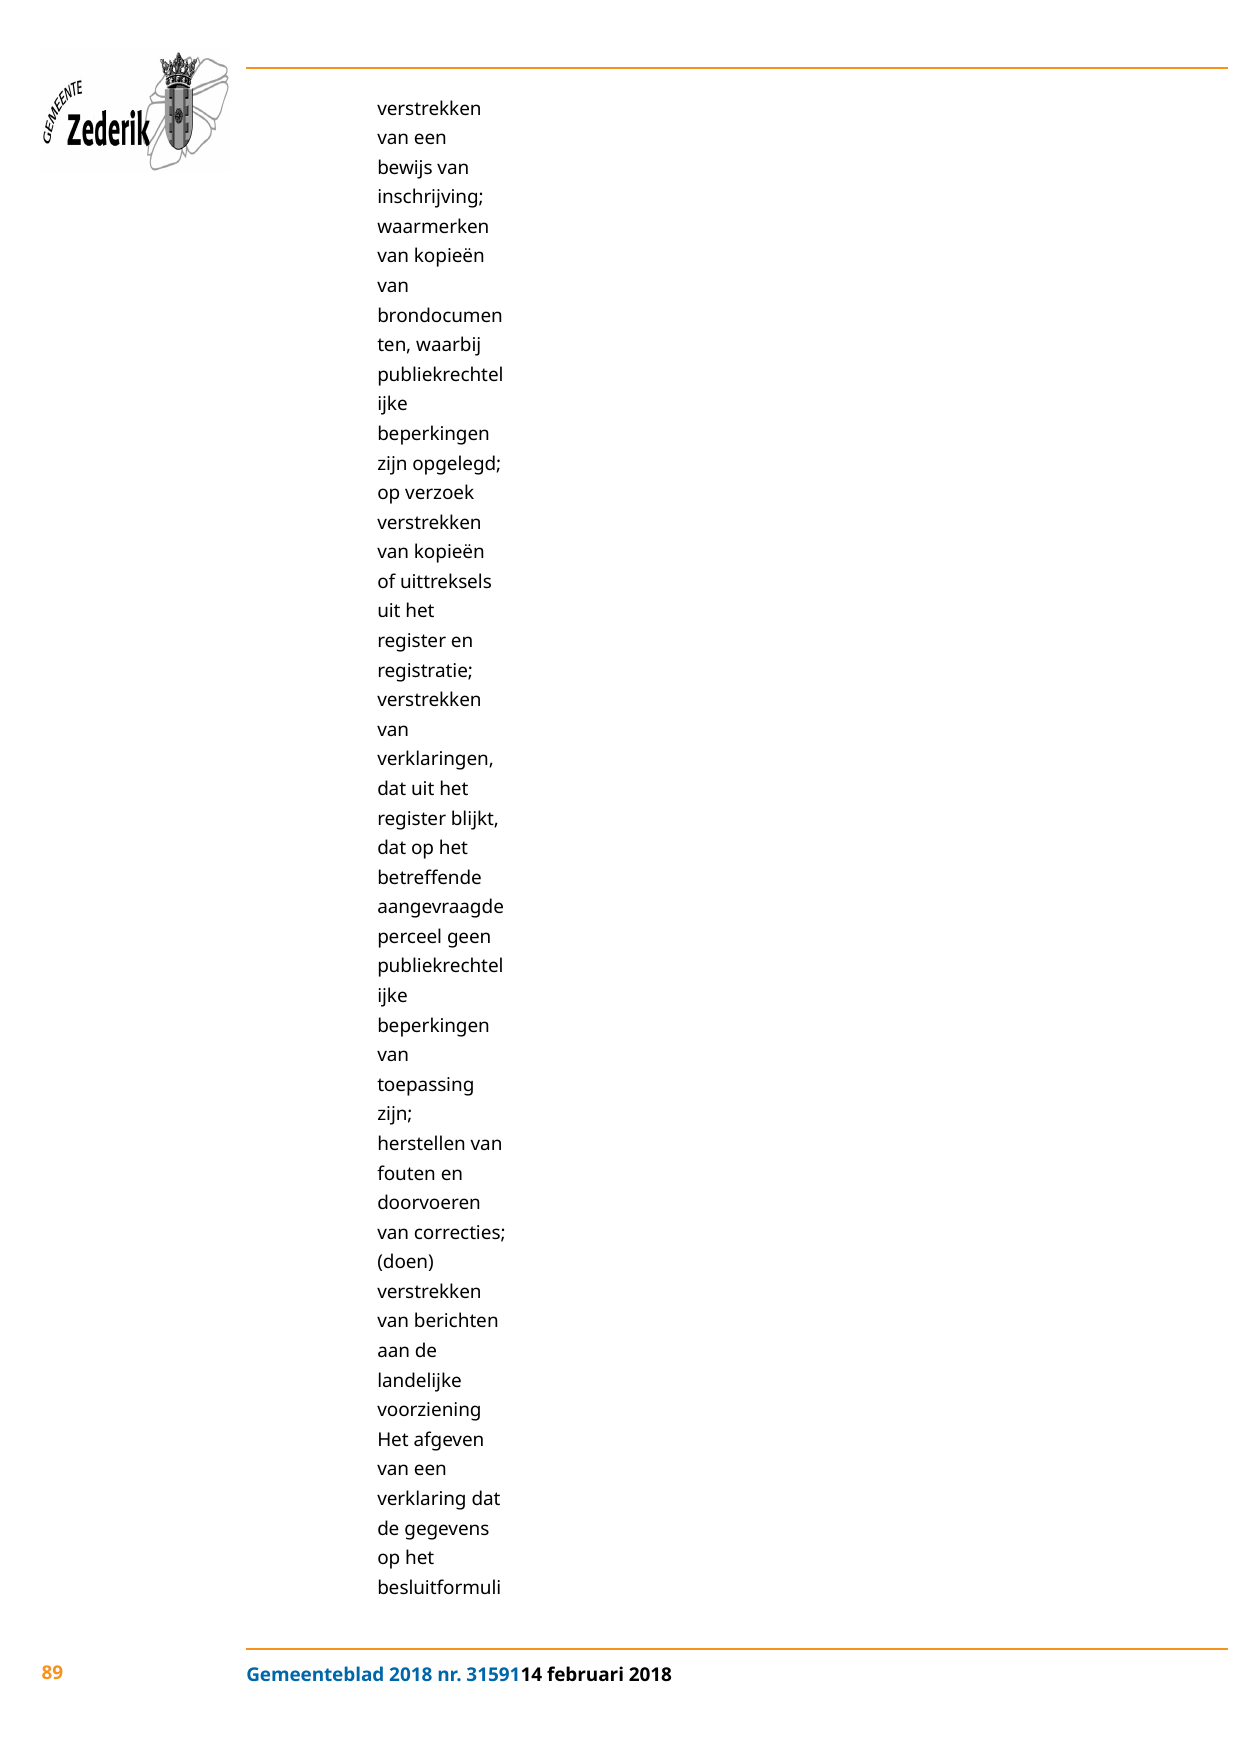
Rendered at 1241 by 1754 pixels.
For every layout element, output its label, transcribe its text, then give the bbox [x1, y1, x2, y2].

table_cell verstrekken van een bewijs van inschrijving; waarmerken van kopieën van brondocumenten, waarbij publiekrechtelijke beperkingen zijn opgelegd; op verzoek verstrekken van kopieën of uittreksels uit het register en registratie; verstrekken van verklaringen, dat uit het register blijkt, dat op het betreffende aangevraagde perceel geen publiekrechtelijke beperkingen van toepassing zijn; herstellen van fouten en doorvoeren van correcties; (doen) verstrekken van berichten aan de landelijke voorziening Het afgeven van een verklaring dat de gegevens op het besluitformuli [377, 95, 506, 1600]
table_cell [635, 95, 764, 1600]
picture [41, 47, 231, 172]
table_cell [1023, 95, 1152, 1600]
table_cell [764, 95, 893, 1600]
table_cell [894, 95, 1022, 1600]
table_cell [506, 95, 635, 1600]
table_cell [248, 95, 377, 1600]
